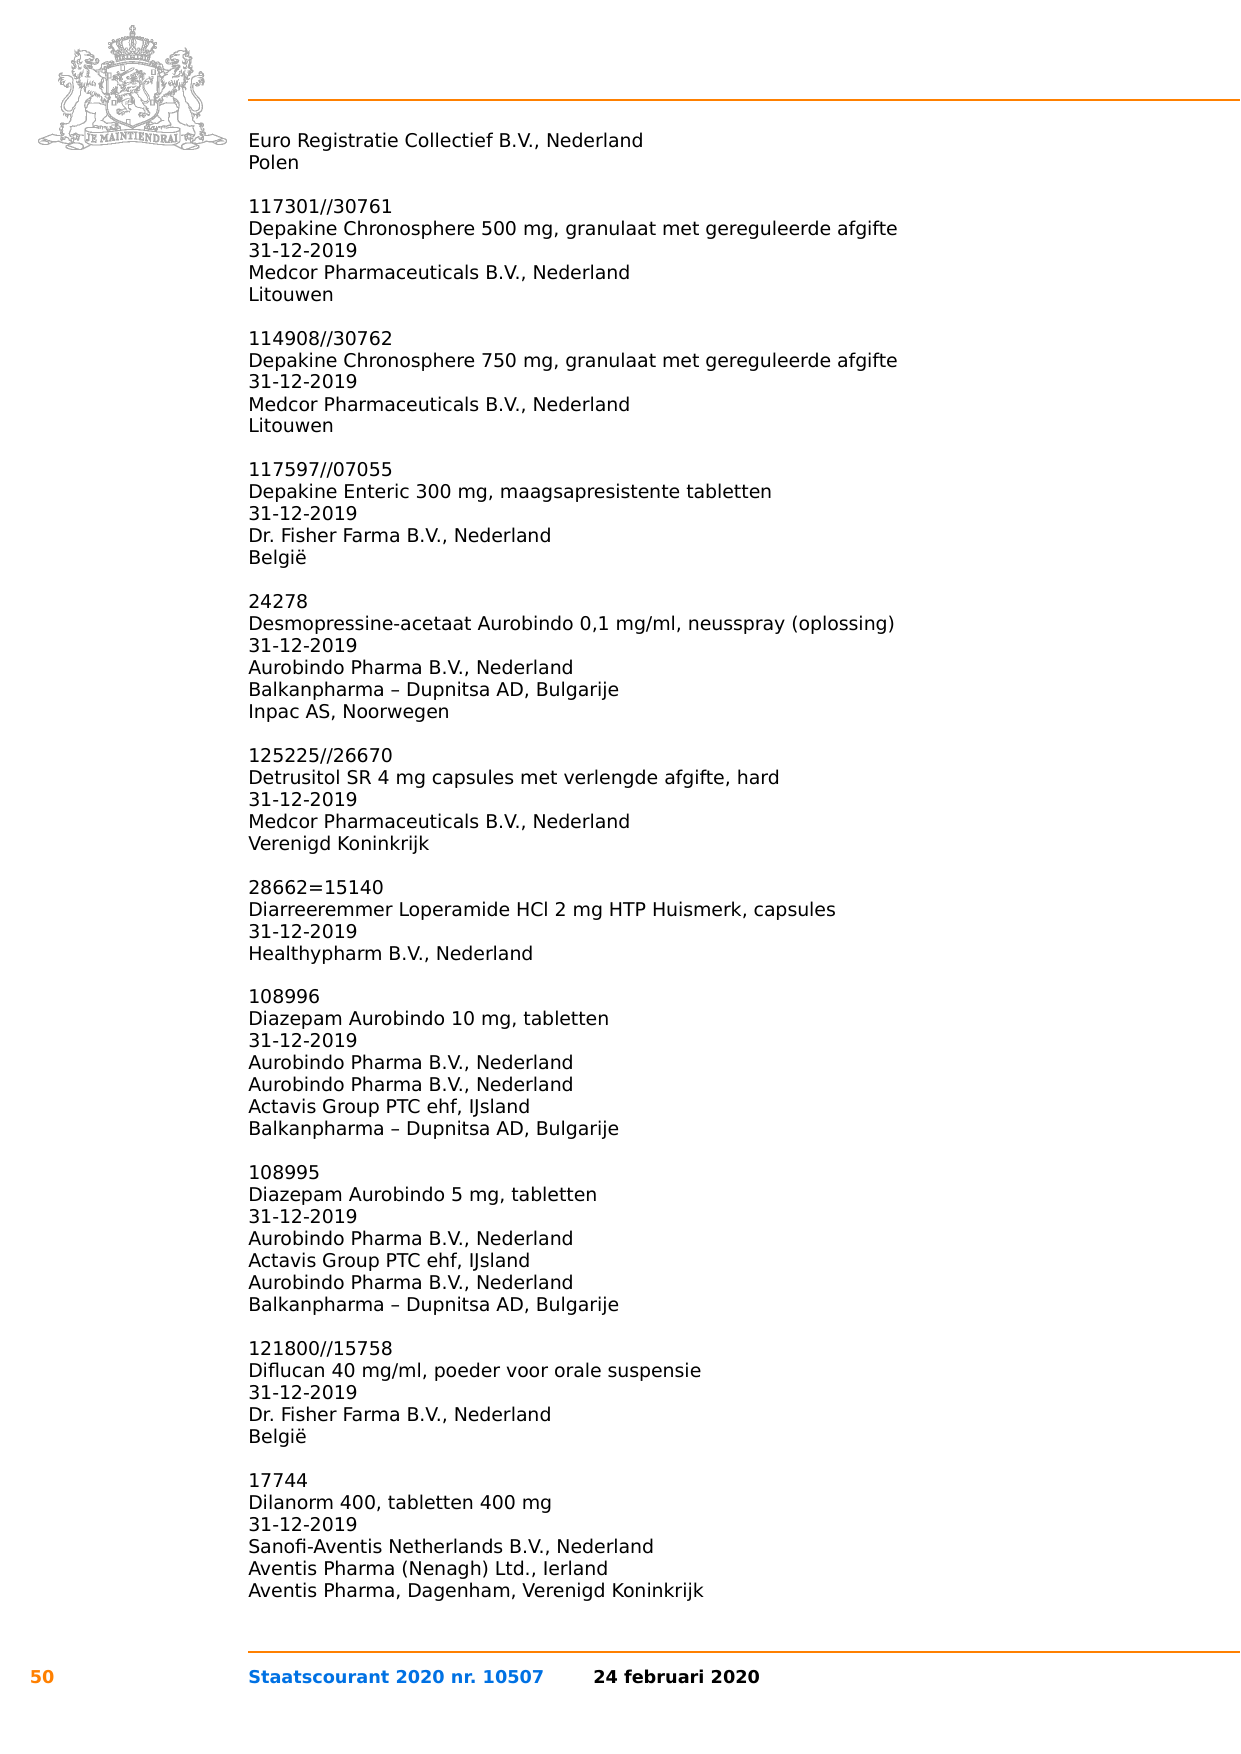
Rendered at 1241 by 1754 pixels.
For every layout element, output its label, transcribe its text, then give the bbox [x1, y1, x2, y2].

text 31-12-2019 [248, 1206, 1163, 1228]
text 31-12-2019 [248, 1513, 1163, 1536]
text Actavis Group PTC ehf, IJsland [248, 1096, 1163, 1118]
text 31-12-2019 [248, 240, 1163, 262]
text 31-12-2019 [248, 635, 1163, 657]
text Aurobindo Pharma B.V., Nederland [248, 1052, 1163, 1074]
text Medcor Pharmaceuticals B.V., Nederland [248, 393, 1163, 415]
text 121800//15758 [248, 1338, 1163, 1360]
text Verenigd Koninkrijk [248, 833, 1163, 855]
text Diflucan 40 mg/ml, poeder voor orale suspensie [248, 1360, 1163, 1382]
text België [248, 547, 1163, 569]
text Aurobindo Pharma B.V., Nederland [248, 657, 1163, 679]
text Dr. Fisher Farma B.V., Nederland [248, 525, 1163, 547]
text Litouwen [248, 415, 1163, 437]
text Depakine Chronosphere 750 mg, granulaat met gereguleerde afgifte [248, 349, 1163, 371]
text Balkanpharma – Dupnitsa AD, Bulgarije [248, 679, 1163, 701]
text Depakine Chronosphere 500 mg, granulaat met gereguleerde afgifte [248, 218, 1163, 240]
text Inpac AS, Noorwegen [248, 701, 1163, 723]
text Polen [248, 152, 1163, 174]
text 108995 [248, 1162, 1163, 1184]
text Aurobindo Pharma B.V., Nederland [248, 1272, 1163, 1294]
text Aventis Pharma, Dagenham, Verenigd Koninkrijk [248, 1579, 1163, 1601]
picture [38, 25, 227, 150]
text Diazepam Aurobindo 10 mg, tabletten [248, 1008, 1163, 1030]
text 28662=15140 [248, 877, 1163, 898]
text Detrusitol SR 4 mg capsules met verlengde afgifte, hard [248, 767, 1163, 789]
text Medcor Pharmaceuticals B.V., Nederland [248, 262, 1163, 284]
text Euro Registratie Collectief B.V., Nederland [248, 130, 1163, 152]
text 125225//26670 [248, 745, 1163, 767]
text 108996 [248, 986, 1163, 1008]
text 31-12-2019 [248, 789, 1163, 811]
text 24278 [248, 591, 1163, 613]
text Medcor Pharmaceuticals B.V., Nederland [248, 811, 1163, 833]
text Dilanorm 400, tabletten 400 mg [248, 1492, 1163, 1513]
text 31-12-2019 [248, 1382, 1163, 1404]
text Litouwen [248, 284, 1163, 306]
text 17744 [248, 1469, 1163, 1492]
text 117301//30761 [248, 196, 1163, 218]
text Healthypharm B.V., Nederland [248, 942, 1163, 964]
text 31-12-2019 [248, 371, 1163, 393]
text Diazepam Aurobindo 5 mg, tabletten [248, 1184, 1163, 1206]
text 31-12-2019 [248, 1030, 1163, 1052]
text Actavis Group PTC ehf, IJsland [248, 1250, 1163, 1272]
text Aurobindo Pharma B.V., Nederland [248, 1074, 1163, 1096]
text 117597//07055 [248, 459, 1163, 481]
text Balkanpharma – Dupnitsa AD, Bulgarije [248, 1294, 1163, 1316]
text 114908//30762 [248, 327, 1163, 349]
text Aurobindo Pharma B.V., Nederland [248, 1228, 1163, 1250]
text Diarreeremmer Loperamide HCl 2 mg HTP Huismerk, capsules [248, 898, 1163, 921]
text Balkanpharma – Dupnitsa AD, Bulgarije [248, 1118, 1163, 1140]
text Depakine Enteric 300 mg, maagsapresistente tabletten [248, 481, 1163, 503]
text Sanofi-Aventis Netherlands B.V., Nederland [248, 1536, 1163, 1557]
text Desmopressine-acetaat Aurobindo 0,1 mg/ml, neusspray (oplossing) [248, 613, 1163, 635]
text Dr. Fisher Farma B.V., Nederland [248, 1404, 1163, 1426]
text 31-12-2019 [248, 503, 1163, 525]
text 31-12-2019 [248, 921, 1163, 942]
text België [248, 1426, 1163, 1448]
text Aventis Pharma (Nenagh) Ltd., Ierland [248, 1557, 1163, 1579]
